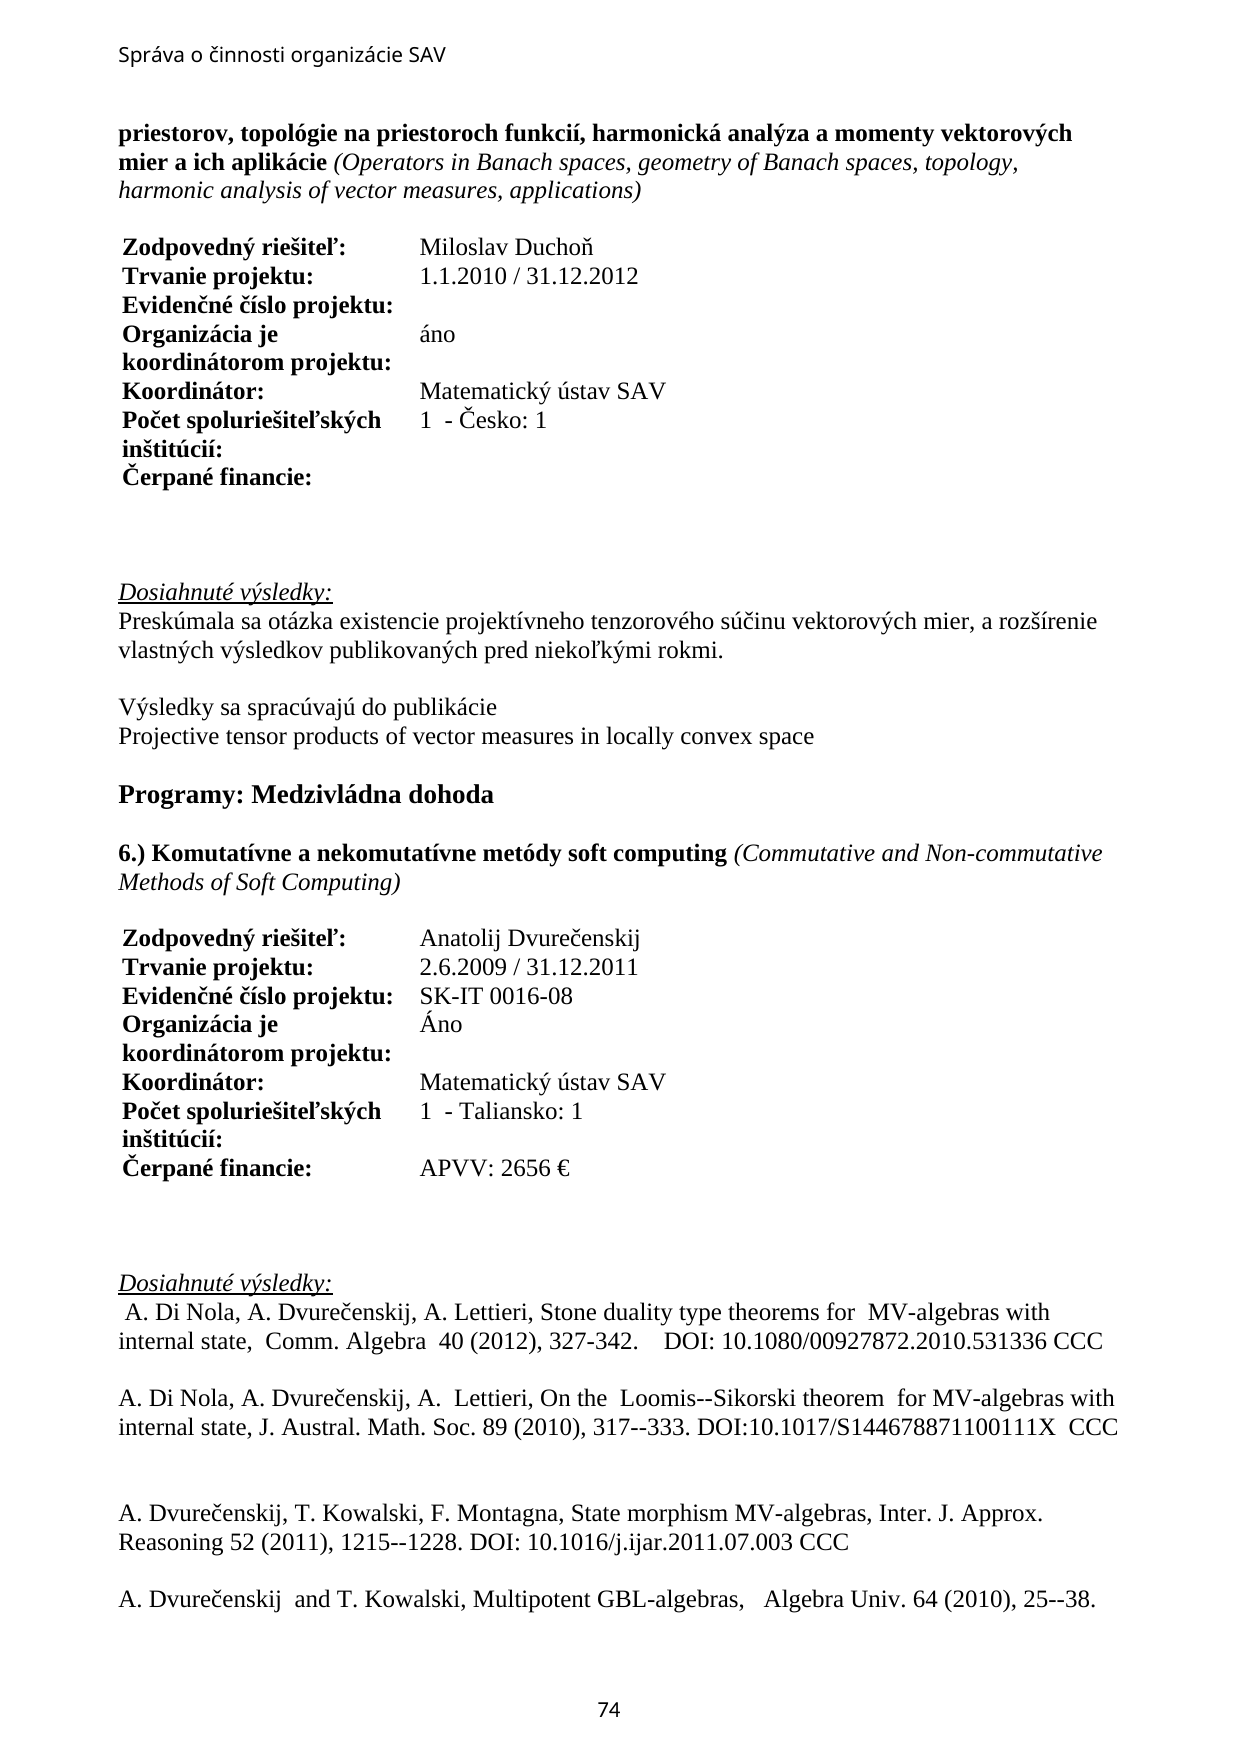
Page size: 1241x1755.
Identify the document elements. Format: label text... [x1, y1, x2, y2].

table_header Zodpovedný riešiteľ: [122, 923, 419, 952]
table_cell Počet spoluriešiteľských inštitúcií: [122, 1096, 419, 1153]
table_cell Organizácia je koordinátorom projektu: [122, 319, 419, 376]
table_cell [419, 290, 1122, 319]
table_cell 1.1.2010 / 31.12.2012 [419, 261, 1122, 290]
table_cell Matematický ústav SAV [419, 376, 1122, 405]
table_cell Počet spoluriešiteľských inštitúcií: [122, 405, 419, 462]
table_header Miloslav Duchoň [419, 233, 1122, 261]
table_cell [419, 463, 1122, 549]
table_cell 1 - Taliansko: 1 [419, 1096, 1122, 1153]
text Dosiahnuté výsledky: A. Di Nola, A. Dvurečenskij, A. Lettieri, Stone duality type theorems for MV-algebras with internal state, Comm. Algebra 40 (2012), 327-342. DOI: 10.1080/00927872.2010.531336 CCC A. Di Nola, A. Dvurečenskij, A. Lettieri, On the Loomis--Sikorski theorem for MV-algebras with internal state, J. Austral. Math. Soc. 89 (2010), 317--333. DOI:10.1017/S144678871100111X CCC A. Dvurečenskij, T. Kowalski, F. Montagna, State morphism MV-algebras, Inter. J. Approx. Reasoning 52 (2011), 1215--1228. DOI: 10.1016/j.ijar.2011.07.003 CCC A. Dvurečenskij and T. Kowalski, Multipotent GBL-algebras, Algebra Univ. 64 (2010), 25--38. [118, 1239, 1122, 1613]
text 6.) Komutatívne a nekomutatívne metódy soft computing (Commutative and Non-commutative Methods of Soft Computing) [118, 838, 1122, 923]
table_cell Trvanie projektu: [122, 952, 419, 981]
table_cell áno [419, 319, 1122, 376]
table_cell Čerpané financie: [122, 1153, 419, 1239]
table_cell Koordinátor: [122, 376, 419, 405]
table_cell Evidenčné číslo projektu: [122, 981, 419, 1009]
text Dosiahnuté výsledky: Preskúmala sa otázka existencie projektívneho tenzorového súčinu vektorových mier, a rozšírenie vlastných výsledkov publikovaných pred niekoľkými rokmi. Výsledky sa spracúvajú do publikácie Projective tensor products of vector measures in locally convex space Programy: Medzivládna dohoda [118, 549, 1122, 838]
table_cell Trvanie projektu: [122, 261, 419, 290]
table_header Anatolij Dvurečenskij [419, 923, 1122, 952]
table_cell APVV: 2656 € [419, 1153, 1122, 1239]
table_cell Evidenčné číslo projektu: [122, 290, 419, 319]
table_cell 1 - Česko: 1 [419, 405, 1122, 462]
table_cell Matematický ústav SAV [419, 1067, 1122, 1096]
table_header Zodpovedný riešiteľ: [122, 233, 419, 261]
table_cell Áno [419, 1010, 1122, 1067]
table_cell SK-IT 0016-08 [419, 981, 1122, 1009]
text priestorov, topológie na priestoroch funkcií, harmonická analýza a momenty vektorových mier a ich aplikácie (Operators in Banach spaces, geometry of Banach spaces, topology, harmonic analysis of vector measures, applications) [118, 118, 1122, 232]
table_cell Koordinátor: [122, 1067, 419, 1096]
table_cell Čerpané financie: [122, 463, 419, 549]
table_cell 2.6.2009 / 31.12.2011 [419, 952, 1122, 981]
table_cell Organizácia je koordinátorom projektu: [122, 1010, 419, 1067]
